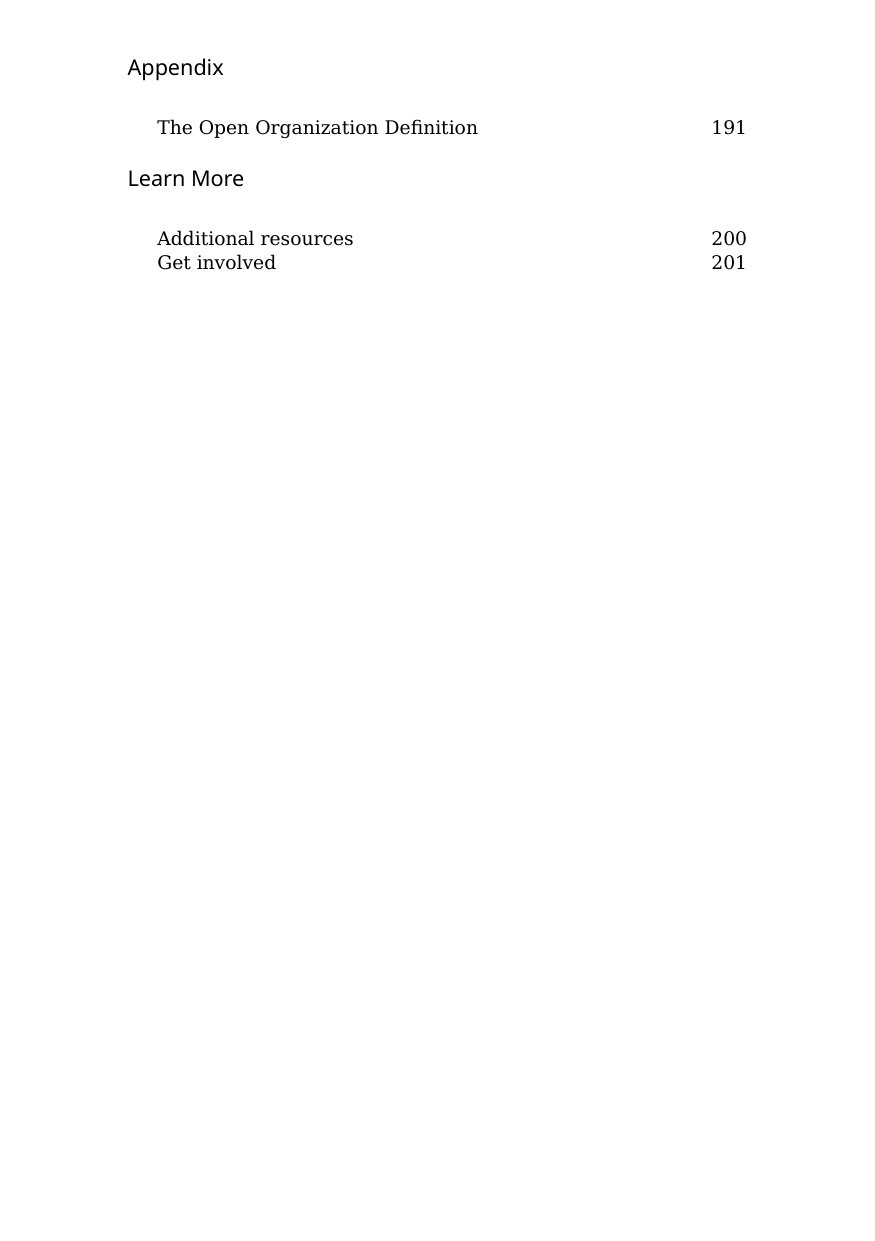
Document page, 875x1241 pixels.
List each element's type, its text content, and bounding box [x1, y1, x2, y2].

text Additional resources 200 [157, 228, 747, 250]
text Appendix [127, 52, 747, 114]
text The Open Organization Definition 191 [157, 117, 747, 139]
text Get involved 201 [157, 252, 747, 274]
text Learn More [127, 164, 747, 225]
